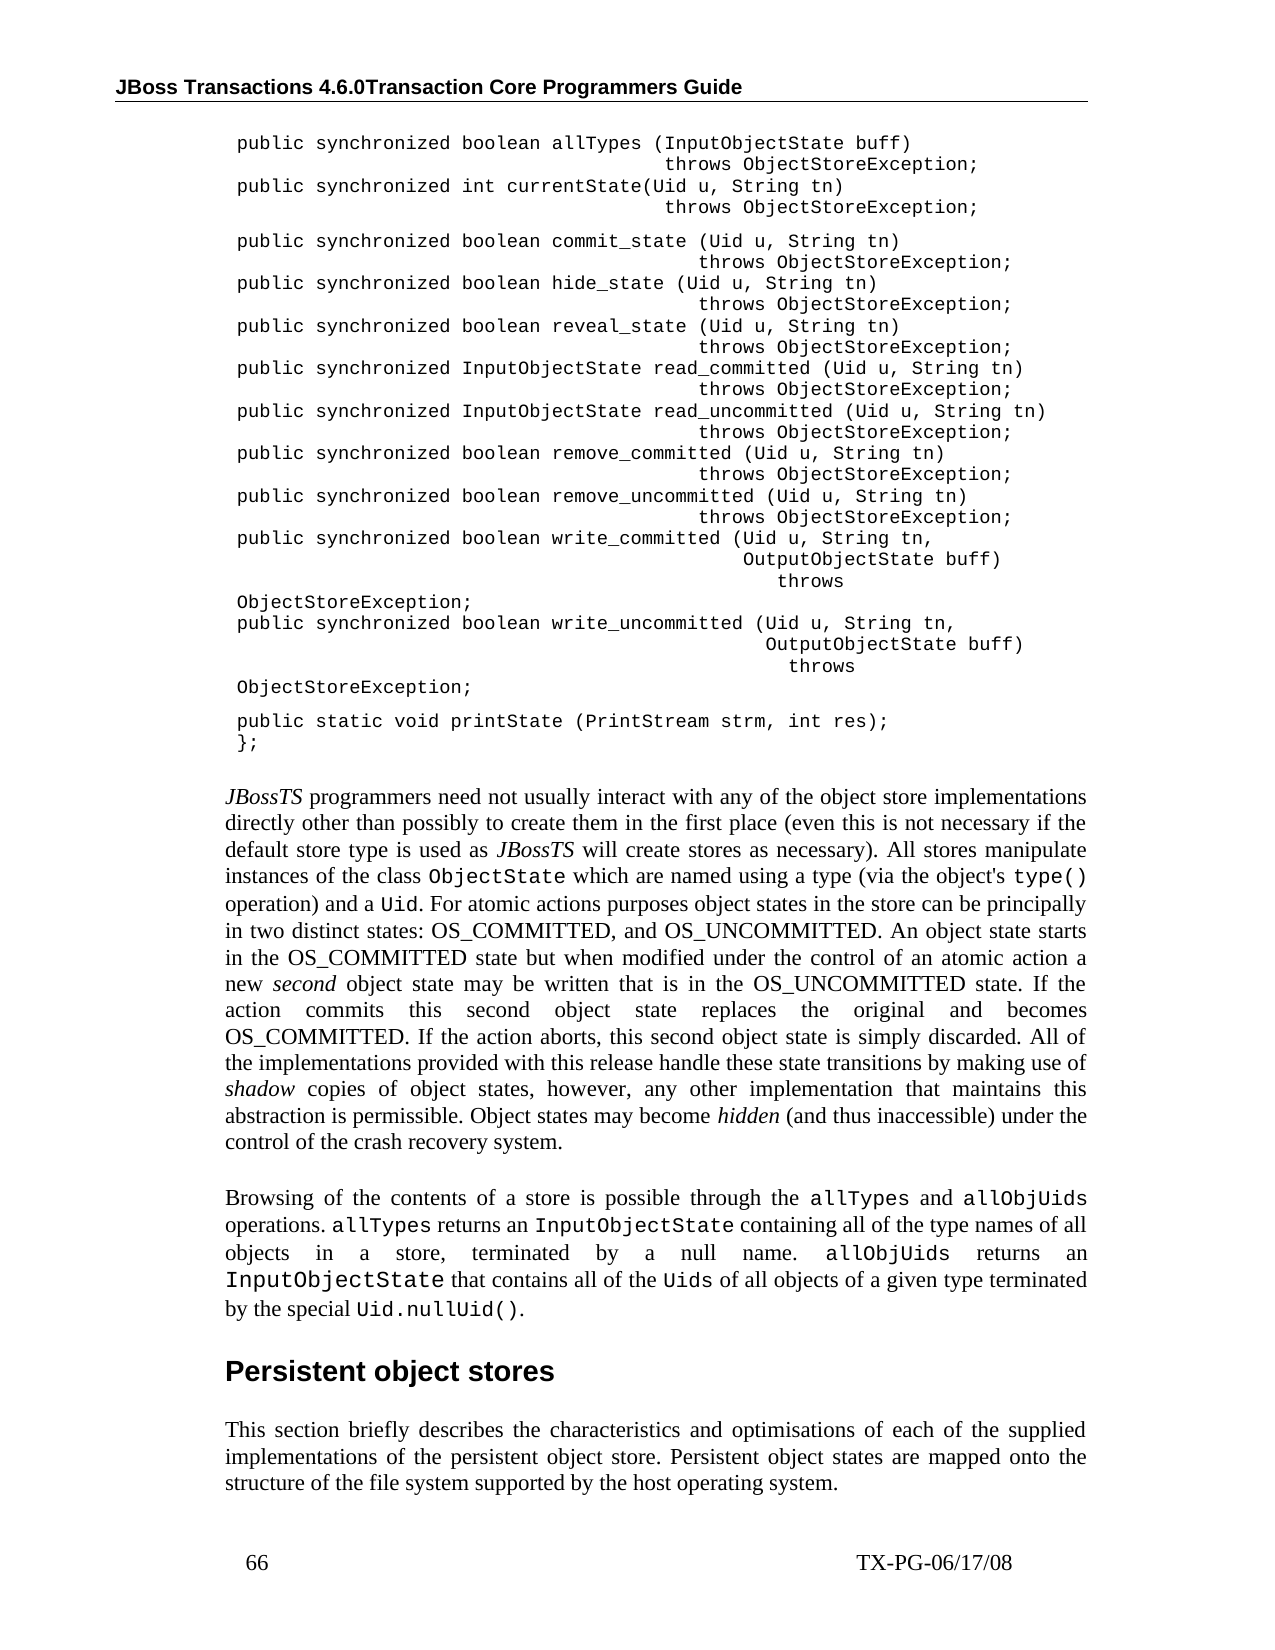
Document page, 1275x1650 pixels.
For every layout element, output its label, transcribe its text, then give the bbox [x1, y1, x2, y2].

text Browsing of the contents of a store is possible through the allTypes and allObjUids operations. allTypes returns an InputObjectState containing all of the type names of all objects in a store, terminated by a null name. allObjUids returns an InputObjectState that contains all of the Uids of all objects of a given type terminated by the special Uid.nullUid(). [225, 1184, 1088, 1322]
text JBossTS programmers need not usually interact with any of the object store implementations directly other than possibly to create them in the first place (even this is not necessary if the default store type is used as JBossTS will create stores as necessary). All stores manipulate instances of the class ObjectState which are named using a type (via the object's type() operation) and a Uid. For atomic actions purposes object states in the store can be principally in two distinct states: OS_COMMITTED, and OS_UNCOMMITTED. An object state starts in the OS_COMMITTED state but when modified under the control of an atomic action a new second object state may be written that is in the OS_UNCOMMITTED state. If the action commits this second object state replaces the original and becomes OS_COMMITTED. If the action aborts, this second object state is simply discarded. All of the implementations provided with this release handle these state transitions by making use of shadow copies of object states, however, any other implementation that maintains this abstraction is permissible. Object states may become hidden (and thus inaccessible) under the control of the crash recovery system. [225, 783, 1088, 1154]
text public synchronized boolean commit_state (Uid u, String tn) throws ObjectStoreException; public synchronized boolean hide_state (Uid u, String tn) throws ObjectStoreException; public synchronized boolean reveal_state (Uid u, String tn) throws ObjectStoreException; public synchronized InputObjectState read_committed (Uid u, String tn) throws ObjectStoreException; public synchronized InputObjectState read_uncommitted (Uid u, String tn) throws ObjectStoreException; public synchronized boolean remove_committed (Uid u, String tn) throws ObjectStoreException; public synchronized boolean remove_uncommitted (Uid u, String tn) throws ObjectStoreException; public synchronized boolean write_committed (Uid u, String tn, OutputObjectState buff) throws ObjectStoreException; public synchronized boolean write_uncommitted (Uid u, String tn, OutputObjectState buff) throws ObjectStoreException; [237, 231, 1088, 699]
text public static void printState (PrintStream strm, int res); }; [237, 711, 1088, 754]
text public synchronized boolean allTypes (InputObjectState buff) throws ObjectStoreException; public synchronized int currentState(Uid u, String tn) throws ObjectStoreException; [237, 134, 1088, 219]
subtitle Persistent object stores [225, 1354, 1088, 1387]
text This section briefly describes the characteristics and optimisations of each of the supplied implementations of the persistent object store. Persistent object states are mapped onto the structure of the file system supported by the host operating system. [225, 1416, 1088, 1495]
